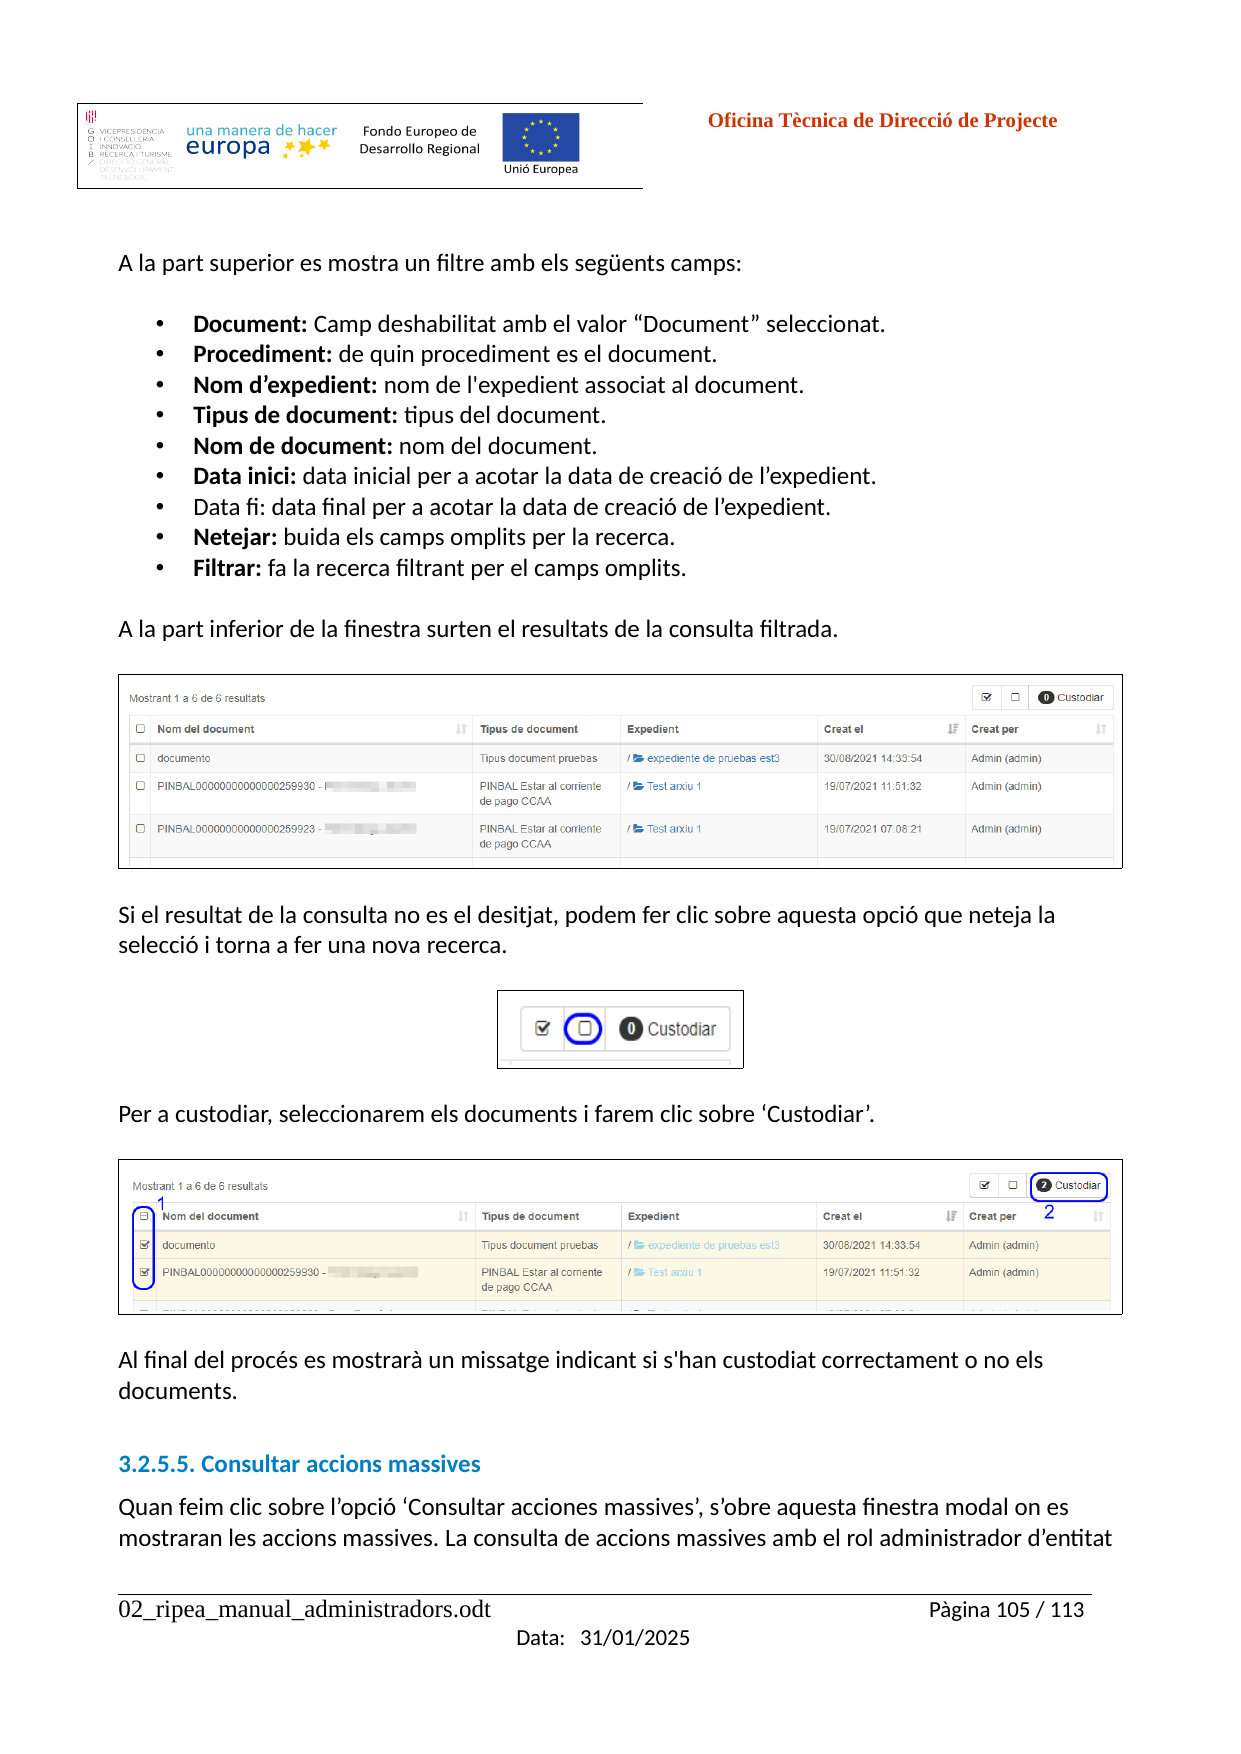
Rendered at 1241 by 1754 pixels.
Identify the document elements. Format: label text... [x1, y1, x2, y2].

text Per a custodiar, seleccionarem els documents i farem clic sobre ‘Custodiar’. [118, 1098, 1122, 1129]
picture [500, 993, 741, 1065]
list Data inici: data inicial per a acotar la data de creació de l’expedient. [156, 461, 1122, 491]
list Data fi: data final per a acotar la data de creació de l’expedient. [156, 491, 1122, 522]
list Netejar: buida els camps omplits per la recerca. [156, 522, 1122, 552]
text Al final del procés es mostrarà un missatge indicant si s'han custodiat correctament o no els documents. [118, 1344, 1122, 1405]
list Filtrar: fa la recerca filtrant per el camps omplits. [156, 552, 1122, 583]
list Procediment: de quin procediment es el document. [156, 338, 1122, 369]
list Tipus de document: tipus del document. [156, 399, 1122, 430]
text Quan feim clic sobre l’opció ‘Consultar acciones massives’, s’obre aquesta finestra modal on es mostraran les accions massives. La consulta de accions massives amb el rol administrador d’entitat [118, 1491, 1122, 1552]
text A la part superior es mostra un filtre amb els següents camps: [118, 247, 1122, 277]
subtitle 3.2.5.5. Consultar accions massives [118, 1448, 1122, 1479]
list Nom d’expedient: nom de l'expedient associat al document. [156, 369, 1122, 399]
text A la part inferior de la finestra surten el resultats de la consulta filtrada. [118, 613, 1122, 644]
picture [121, 677, 1119, 866]
picture [121, 1162, 1119, 1311]
list Document: Camp deshabilitat amb el valor “Document” seleccionat. [156, 308, 1122, 338]
picture [184, 108, 585, 182]
text Si el resultat de la consulta no es el desitjat, podem fer clic sobre aquesta opció que neteja la selecció i torna a fer una nova recerca. [118, 899, 1122, 960]
list Nom de document: nom del document. [156, 430, 1122, 461]
picture [82, 108, 178, 182]
